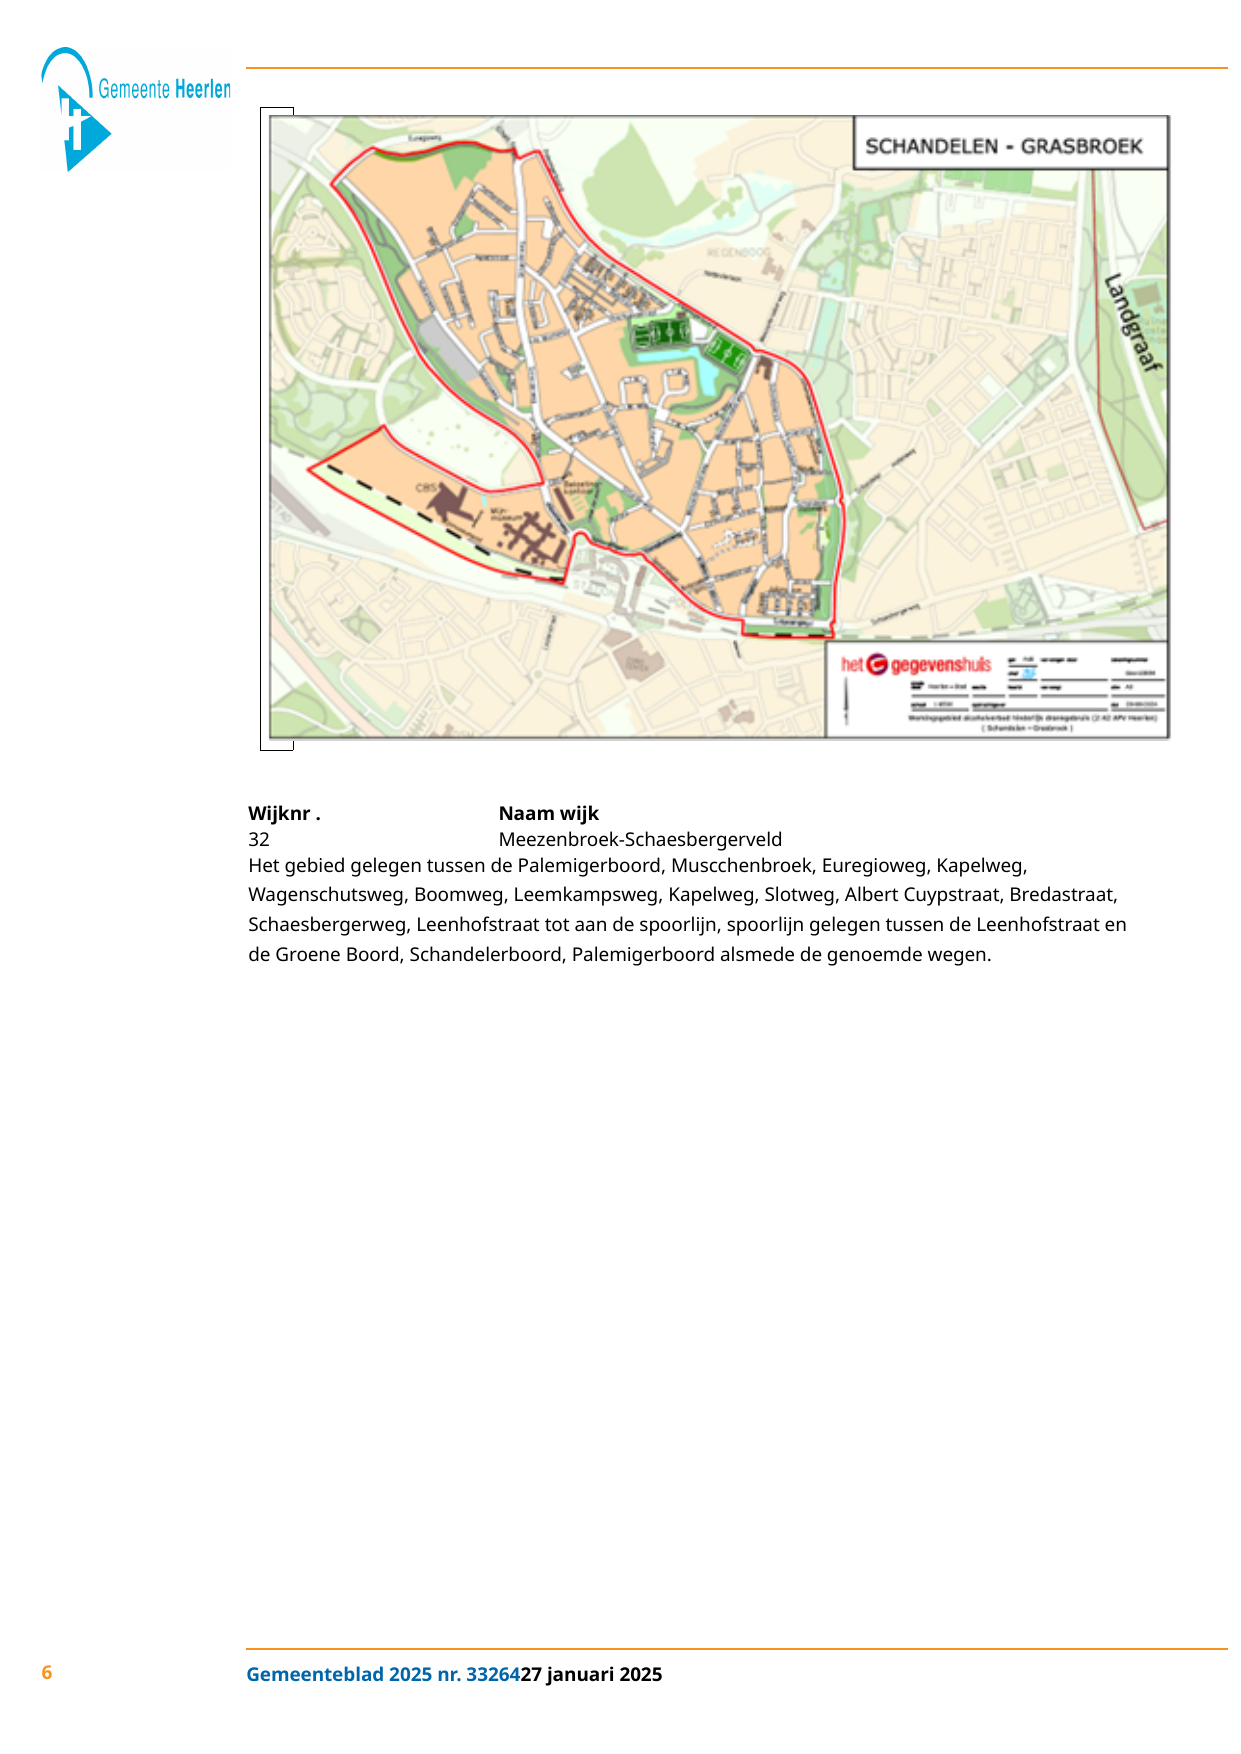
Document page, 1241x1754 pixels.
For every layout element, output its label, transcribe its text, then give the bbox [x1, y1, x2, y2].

picture [41, 47, 231, 172]
table_cell Het gebied gelegen tussen de Palemigerboord, Muscchenbroek, Euregioweg, Kapelweg, Wagenschutsweg, Boomweg, Leemkampsweg, Kapelweg, Slotweg, Albert Cuypstraat, Bredastraat, Schaesbergerweg, Leenhofstraat tot aan de spoorlijn, spoorlijn gelegen tussen de Leenhofstraat en de Groene Boord, Schandelerboord, Palemigerboord alsmede de genoemde wegen. [248, 852, 1152, 967]
picture [41, 47, 59, 70]
table_header Naam wijk [498, 801, 1152, 826]
table_header Wijknr . [248, 801, 498, 826]
picture [268, 115, 1173, 741]
table_cell 32 [248, 826, 498, 852]
table_cell Meezenbroek-Schaesbergerveld [498, 826, 1152, 852]
